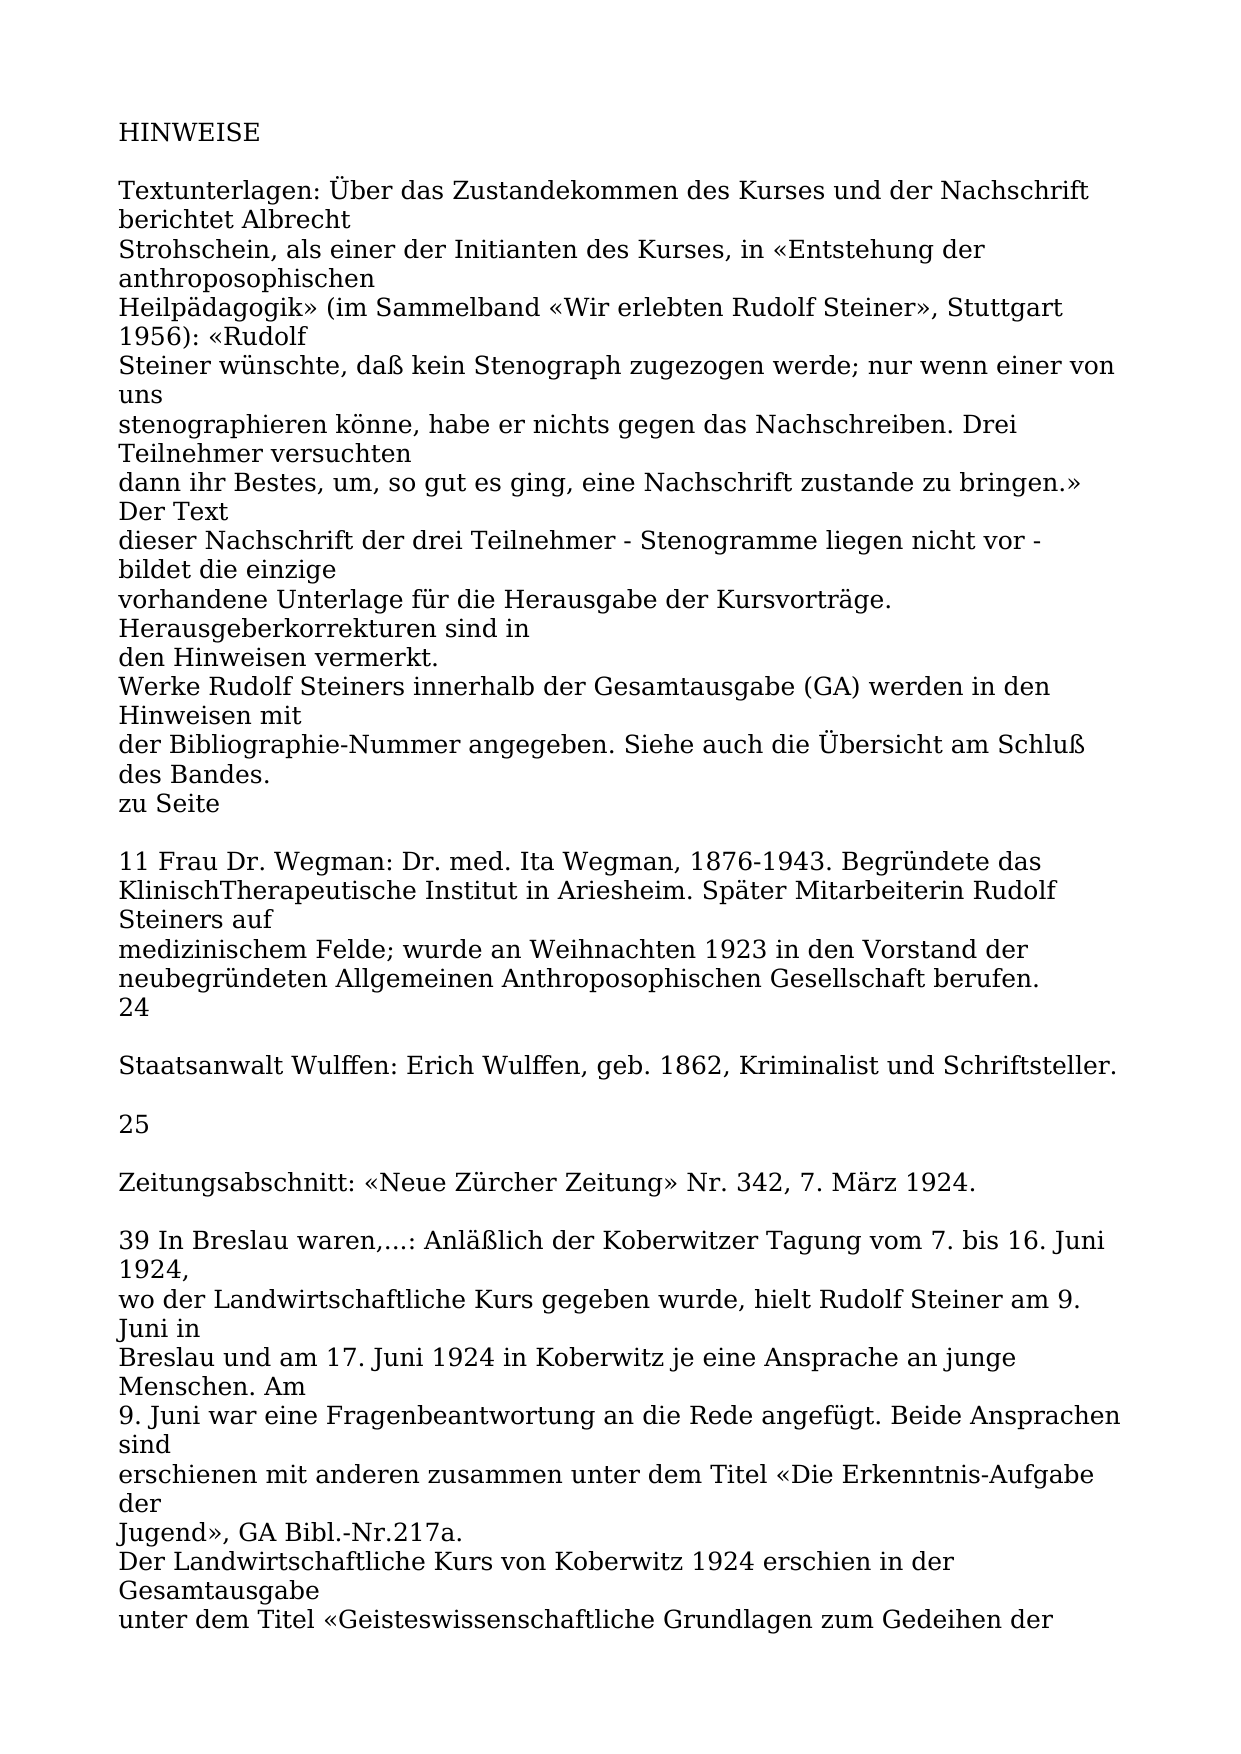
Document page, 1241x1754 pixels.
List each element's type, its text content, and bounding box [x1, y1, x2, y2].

text Heilpädagogik» (im Sammelband «Wir erlebten Rudolf Steiner», Stuttgart 1956): «Rudolf [118, 293, 1122, 351]
text medizinischem Felde; wurde an Weihnachten 1923 in den Vorstand der [118, 935, 1122, 964]
text Staatsanwalt Wulffen: Erich Wulffen, geb. 1862, Kriminalist und Schriftsteller. [118, 1051, 1122, 1081]
text dann ihr Bestes, um, so gut es ging, eine Nachschrift zustande zu bringen.» Der Text [118, 468, 1122, 526]
text 39 In Breslau waren,...: Anläßlich der Koberwitzer Tagung vom 7. bis 16. Juni 1924, [118, 1226, 1122, 1285]
text Der Landwirtschaftliche Kurs von Koberwitz 1924 erschien in der Gesamtausgabe [118, 1547, 1122, 1606]
text dieser Nachschrift der drei Teilnehmer - Stenogramme liegen nicht vor - bildet die einzige [118, 526, 1122, 585]
text stenographieren könne, habe er nichts gegen das Nachschreiben. Drei Teilnehmer versuchten [118, 410, 1122, 468]
text wo der Landwirtschaftliche Kurs gegeben wurde, hielt Rudolf Steiner am 9. Juni in [118, 1285, 1122, 1343]
text vorhandene Unterlage für die Herausgabe der Kursvorträge. Herausgeberkorrekturen sind in [118, 585, 1122, 643]
text Breslau und am 17. Juni 1924 in Koberwitz je eine Ansprache an junge Menschen. Am [118, 1343, 1122, 1401]
text neubegründeten Allgemeinen Anthroposophischen Gesellschaft berufen. [118, 964, 1122, 993]
text Textunterlagen: Über das Zustandekommen des Kurses und der Nachschrift berichtet Albrecht [118, 176, 1122, 235]
text zu Seite [118, 789, 1122, 818]
text unter dem Titel «Geisteswissenschaftliche Grundlagen zum Gedeihen der [118, 1606, 1122, 1635]
text 9. Juni war eine Fragenbeantwortung an die Rede angefügt. Beide Ansprachen sind [118, 1401, 1122, 1460]
text 24 [118, 993, 1122, 1022]
text Zeitungsabschnitt: «Neue Zürcher Zeitung» Nr. 342, 7. März 1924. [118, 1168, 1122, 1197]
text Werke Rudolf Steiners innerhalb der Gesamtausgabe (GA) werden in den Hinweisen mit [118, 672, 1122, 731]
text der Bibliographie-Nummer angegeben. Siehe auch die Übersicht am Schluß des Bandes. [118, 731, 1122, 789]
text 25 [118, 1110, 1122, 1139]
text den Hinweisen vermerkt. [118, 643, 1122, 672]
text erschienen mit anderen zusammen unter dem Titel «Die Erkenntnis-Aufgabe der [118, 1460, 1122, 1518]
text Steiner wünschte, daß kein Stenograph zugezogen werde; nur wenn einer von uns [118, 351, 1122, 410]
text 11 Frau Dr. Wegman: Dr. med. Ita Wegman, 1876-1943. Begründete das KlinischTherapeutische Institut in Ariesheim. Später Mitarbeiterin Rudolf Steiners auf [118, 847, 1122, 935]
text Jugend», GA Bibl.-Nr.217a. [118, 1518, 1122, 1547]
text Strohschein, als einer der Initianten des Kurses, in «Entstehung der anthroposophischen [118, 235, 1122, 293]
text HINWEISE [118, 118, 1122, 147]
